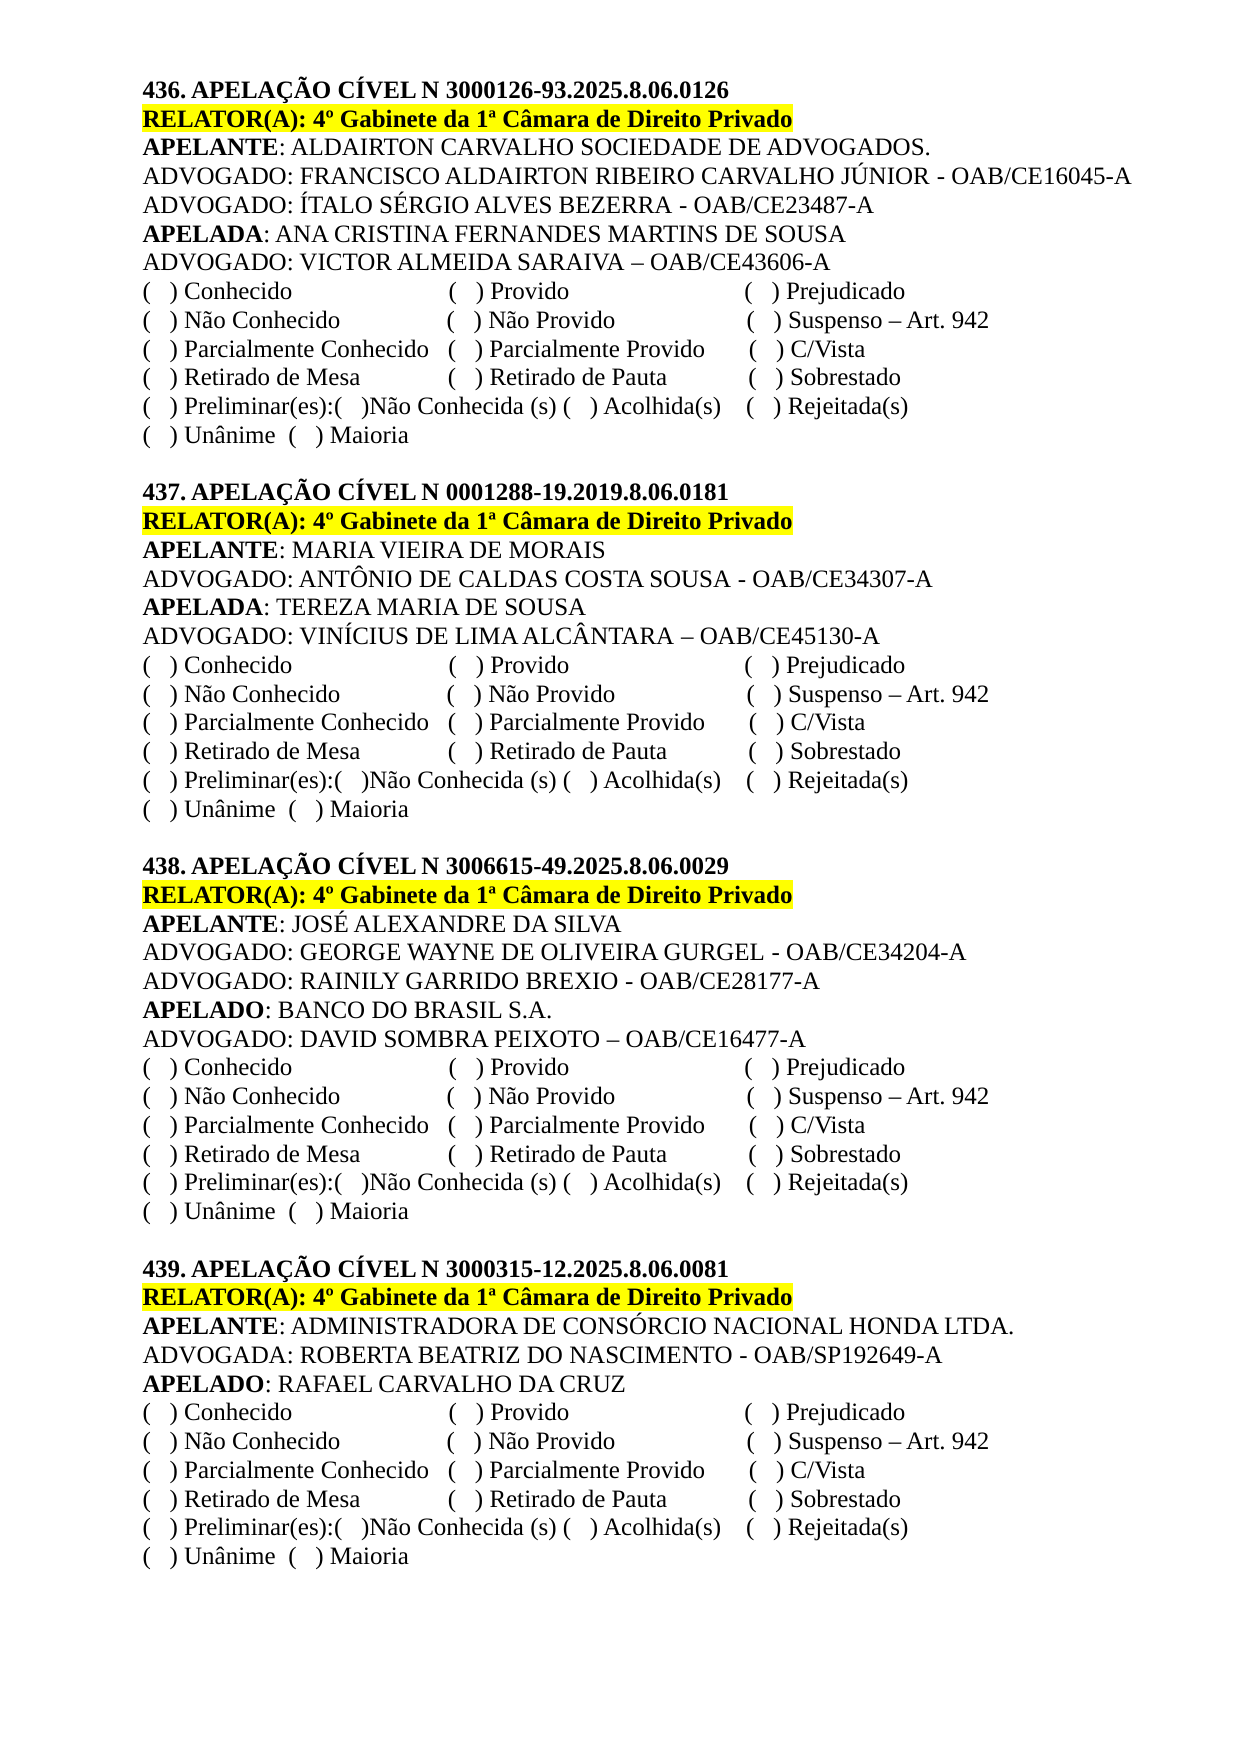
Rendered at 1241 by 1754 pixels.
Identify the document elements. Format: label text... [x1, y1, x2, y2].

text ( ) Conhecido ( ) Provido ( ) Prejudicado [142, 650, 1141, 679]
text ( ) Não Conhecido ( ) Não Provido ( ) Suspenso – Art. 942 [142, 1426, 1158, 1455]
text ( ) Conhecido ( ) Provido ( ) Prejudicado [142, 276, 1141, 305]
text ( ) Unânime ( ) Maioria 437. APELAÇÃO CÍVEL N 0001288-19.2019.8.06.0181 RELATOR(A): 4º Gabinete da 1ª Câmara de Direito Privado APELANTE: MARIA VIEIRA DE MORAIS ADVOGADO: ANTÔNIO DE CALDAS COSTA SOUSA - OAB/CE34307-A APELADA: TEREZA MARIA DE SOUSA ADVOGADO: VINÍCIUS DE LIMA ALCÂNTARA – OAB/CE45130-A [142, 420, 1141, 650]
text ( ) Unânime ( ) Maioria [142, 1541, 1141, 1627]
text ( ) Retirado de Mesa ( ) Retirado de Pauta ( ) Sobrestado [142, 1139, 1158, 1167]
text ( ) Preliminar(es):( )Não Conhecida (s) ( ) Acolhida(s) ( ) Rejeitada(s) [142, 391, 1158, 420]
text ( ) Parcialmente Conhecido ( ) Parcialmente Provido ( ) C/Vista [142, 707, 1158, 736]
text ( ) Não Conhecido ( ) Não Provido ( ) Suspenso – Art. 942 [142, 679, 1158, 707]
text ( ) Preliminar(es):( )Não Conhecida (s) ( ) Acolhida(s) ( ) Rejeitada(s) [142, 1167, 1158, 1196]
text ( ) Parcialmente Conhecido ( ) Parcialmente Provido ( ) C/Vista [142, 334, 1158, 362]
text 436. APELAÇÃO CÍVEL N 3000126-93.2025.8.06.0126 RELATOR(A): 4º Gabinete da 1ª Câmara de Direito Privado APELANTE: ALDAIRTON CARVALHO SOCIEDADE DE ADVOGADOS. ADVOGADO: FRANCISCO ALDAIRTON RIBEIRO CARVALHO JÚNIOR - OAB/CE16045-A ADVOGADO: ÍTALO SÉRGIO ALVES BEZERRA - OAB/CE23487-A APELADA: ANA CRISTINA FERNANDES MARTINS DE SOUSA ADVOGADO: VICTOR ALMEIDA SARAIVA – OAB/CE43606-A [142, 75, 1141, 276]
text ( ) Preliminar(es):( )Não Conhecida (s) ( ) Acolhida(s) ( ) Rejeitada(s) [142, 765, 1158, 794]
text ( ) Conhecido ( ) Provido ( ) Prejudicado [142, 1397, 1141, 1426]
text ( ) Retirado de Mesa ( ) Retirado de Pauta ( ) Sobrestado [142, 362, 1158, 391]
text ( ) Não Conhecido ( ) Não Provido ( ) Suspenso – Art. 942 [142, 305, 1158, 334]
text ( ) Parcialmente Conhecido ( ) Parcialmente Provido ( ) C/Vista [142, 1455, 1158, 1484]
text ( ) Unânime ( ) Maioria 438. APELAÇÃO CÍVEL N 3006615-49.2025.8.06.0029 RELATOR(A): 4º Gabinete da 1ª Câmara de Direito Privado APELANTE: JOSÉ ALEXANDRE DA SILVA ADVOGADO: GEORGE WAYNE DE OLIVEIRA GURGEL - OAB/CE34204-A ADVOGADO: RAINILY GARRIDO BREXIO - OAB/CE28177-A APELADO: BANCO DO BRASIL S.A. ADVOGADO: DAVID SOMBRA PEIXOTO – OAB/CE16477-A [142, 794, 1141, 1052]
text ( ) Unânime ( ) Maioria 439. APELAÇÃO CÍVEL N 3000315-12.2025.8.06.0081 RELATOR(A): 4º Gabinete da 1ª Câmara de Direito Privado APELANTE: ADMINISTRADORA DE CONSÓRCIO NACIONAL HONDA LTDA. ADVOGADA: ROBERTA BEATRIZ DO NASCIMENTO - OAB/SP192649-A APELADO: RAFAEL CARVALHO DA CRUZ [142, 1196, 1141, 1397]
text ( ) Não Conhecido ( ) Não Provido ( ) Suspenso – Art. 942 [142, 1081, 1158, 1110]
text ( ) Parcialmente Conhecido ( ) Parcialmente Provido ( ) C/Vista [142, 1110, 1158, 1139]
text ( ) Retirado de Mesa ( ) Retirado de Pauta ( ) Sobrestado [142, 1484, 1158, 1512]
text ( ) Retirado de Mesa ( ) Retirado de Pauta ( ) Sobrestado [142, 736, 1158, 765]
text ( ) Conhecido ( ) Provido ( ) Prejudicado [142, 1052, 1141, 1081]
text ( ) Preliminar(es):( )Não Conhecida (s) ( ) Acolhida(s) ( ) Rejeitada(s) [142, 1512, 1158, 1541]
